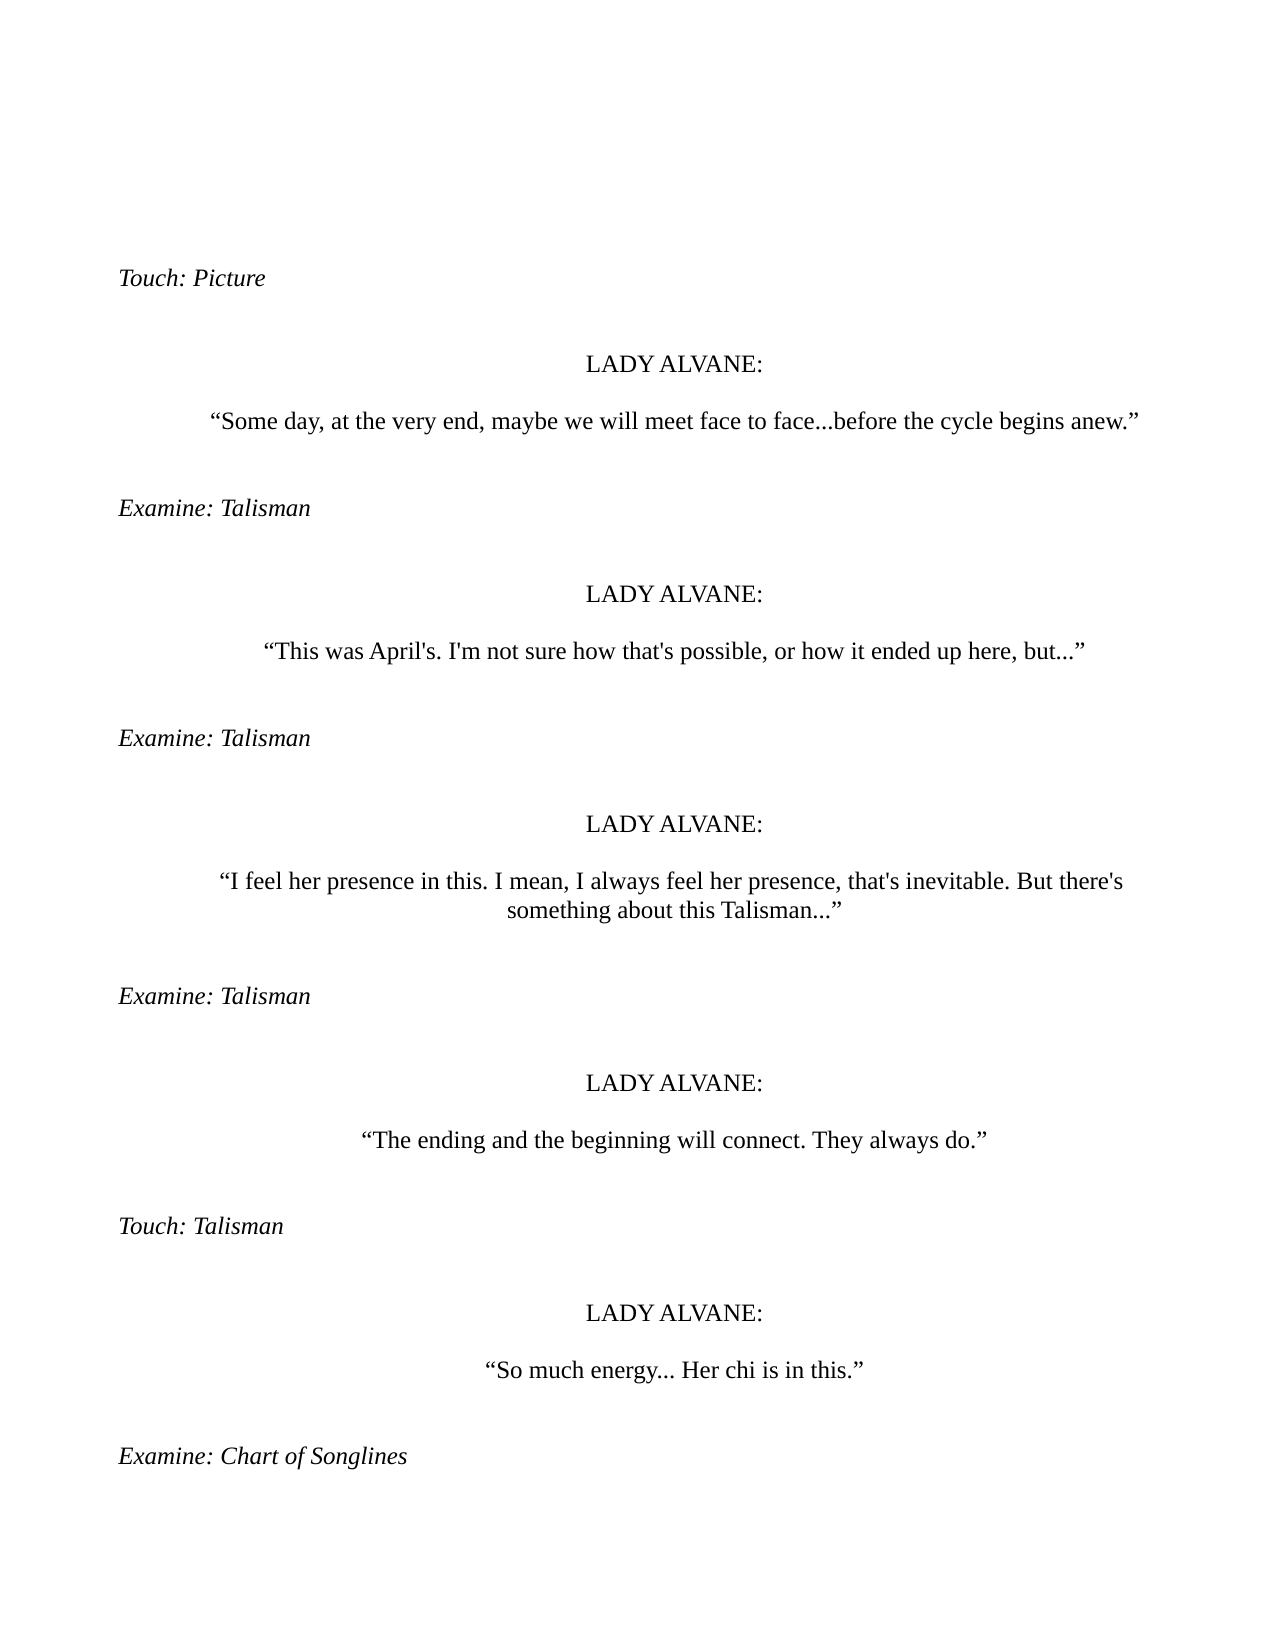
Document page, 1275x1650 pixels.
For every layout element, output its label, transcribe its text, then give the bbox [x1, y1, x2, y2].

text LADY ALVANE: [118, 1068, 1157, 1096]
text Touch: Talisman [118, 1211, 1157, 1240]
text “So much energy... Her chi is in this.” [118, 1355, 1157, 1384]
text LADY ALVANE: [118, 1298, 1157, 1326]
text “The ending and the beginning will connect. They always do.” [118, 1125, 1157, 1154]
text LADY ALVANE: [118, 809, 1157, 838]
text “Some day, at the very end, maybe we will meet face to face...before the cycle begins anew.” [118, 406, 1157, 435]
text LADY ALVANE: [118, 349, 1157, 378]
text Examine: Chart of Songlines [118, 1441, 1157, 1470]
text “This was April's. I'm not sure how that's possible, or how it ended up here, but...” [118, 636, 1157, 665]
text “I feel her presence in this. I mean, I always feel her presence, that's inevitable. But there's something about this Talisman...” [118, 866, 1157, 924]
text Touch: Picture [118, 263, 1157, 291]
text Examine: Talisman [118, 981, 1157, 1010]
text LADY ALVANE: [118, 579, 1157, 608]
text Examine: Talisman [118, 493, 1157, 521]
text Examine: Talisman [118, 723, 1157, 751]
